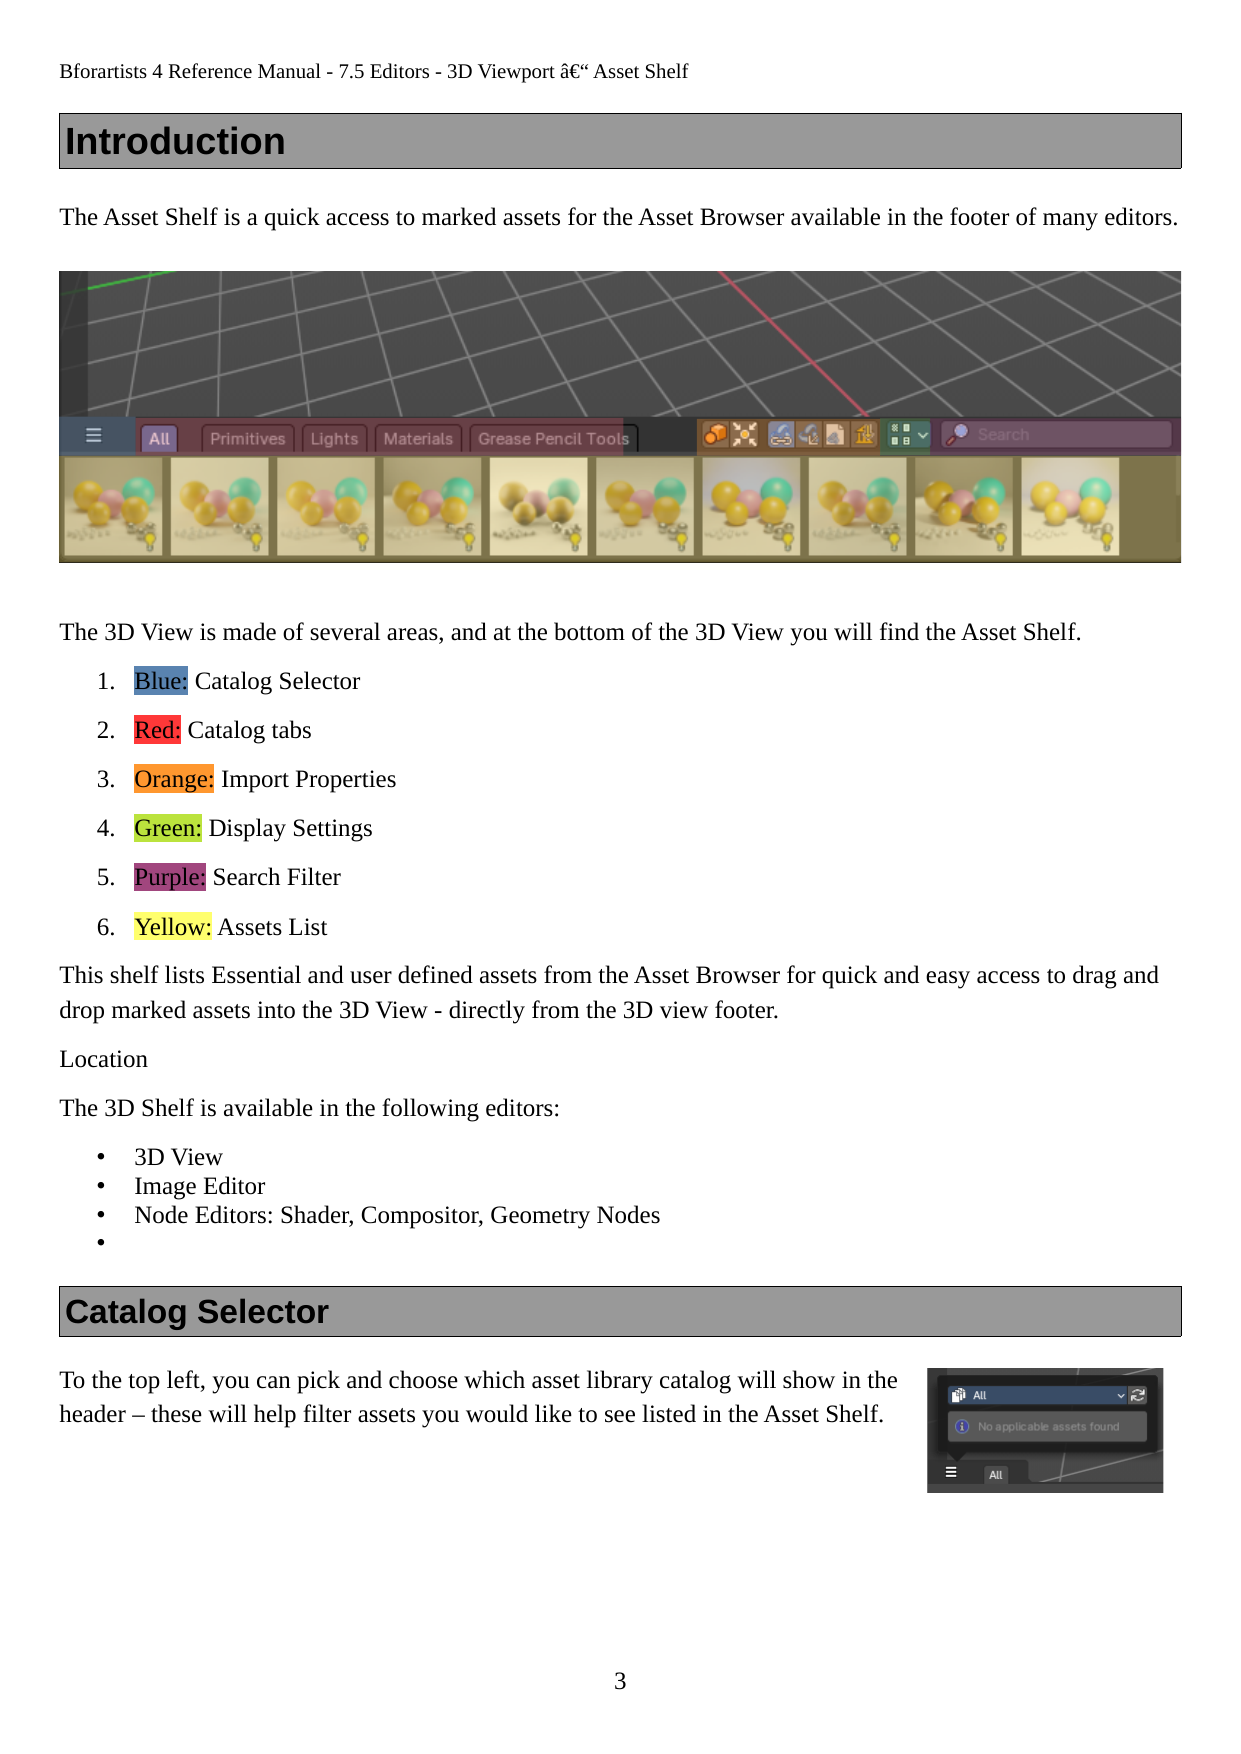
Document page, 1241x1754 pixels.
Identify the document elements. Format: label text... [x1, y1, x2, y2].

list Orange: Import Properties [97, 764, 1181, 793]
text The Asset Shelf is a quick access to marked assets for the Asset Browser available in the footer of many editors. [59, 202, 1181, 231]
list Yellow: Assets List [97, 912, 1181, 940]
text To the top left, you can pick and choose which asset library catalog will show in the header – these will help filter assets you would like to see listed in the Asset Shelf. [59, 1365, 1181, 1428]
list Node Editors: Shader, Compositor, Geometry Nodes [97, 1200, 1181, 1228]
list Green: Display Settings [97, 813, 1181, 842]
list Red: Catalog tabs [97, 715, 1181, 744]
list Purple: Search Filter [97, 862, 1181, 891]
text The 3D View is made of several areas, and at the bottom of the 3D View you will find the Asset Shelf. [59, 617, 1181, 646]
list Image Editor [97, 1171, 1181, 1200]
list Blue: Catalog Selector [97, 666, 1181, 695]
picture [59, 271, 1182, 455]
text Location [59, 1044, 1181, 1073]
table_header Introduction [60, 114, 1181, 168]
text The 3D Shelf is available in the following editors: [59, 1093, 1181, 1122]
text This shelf lists Essential and user defined assets from the Asset Browser for quick and easy access to drag and drop marked assets into the 3D View - directly from the 3D view footer. [59, 961, 1181, 1024]
table_header Catalog Selector [60, 1287, 1181, 1336]
picture [927, 1368, 1164, 1493]
list 3D View [97, 1142, 1181, 1171]
